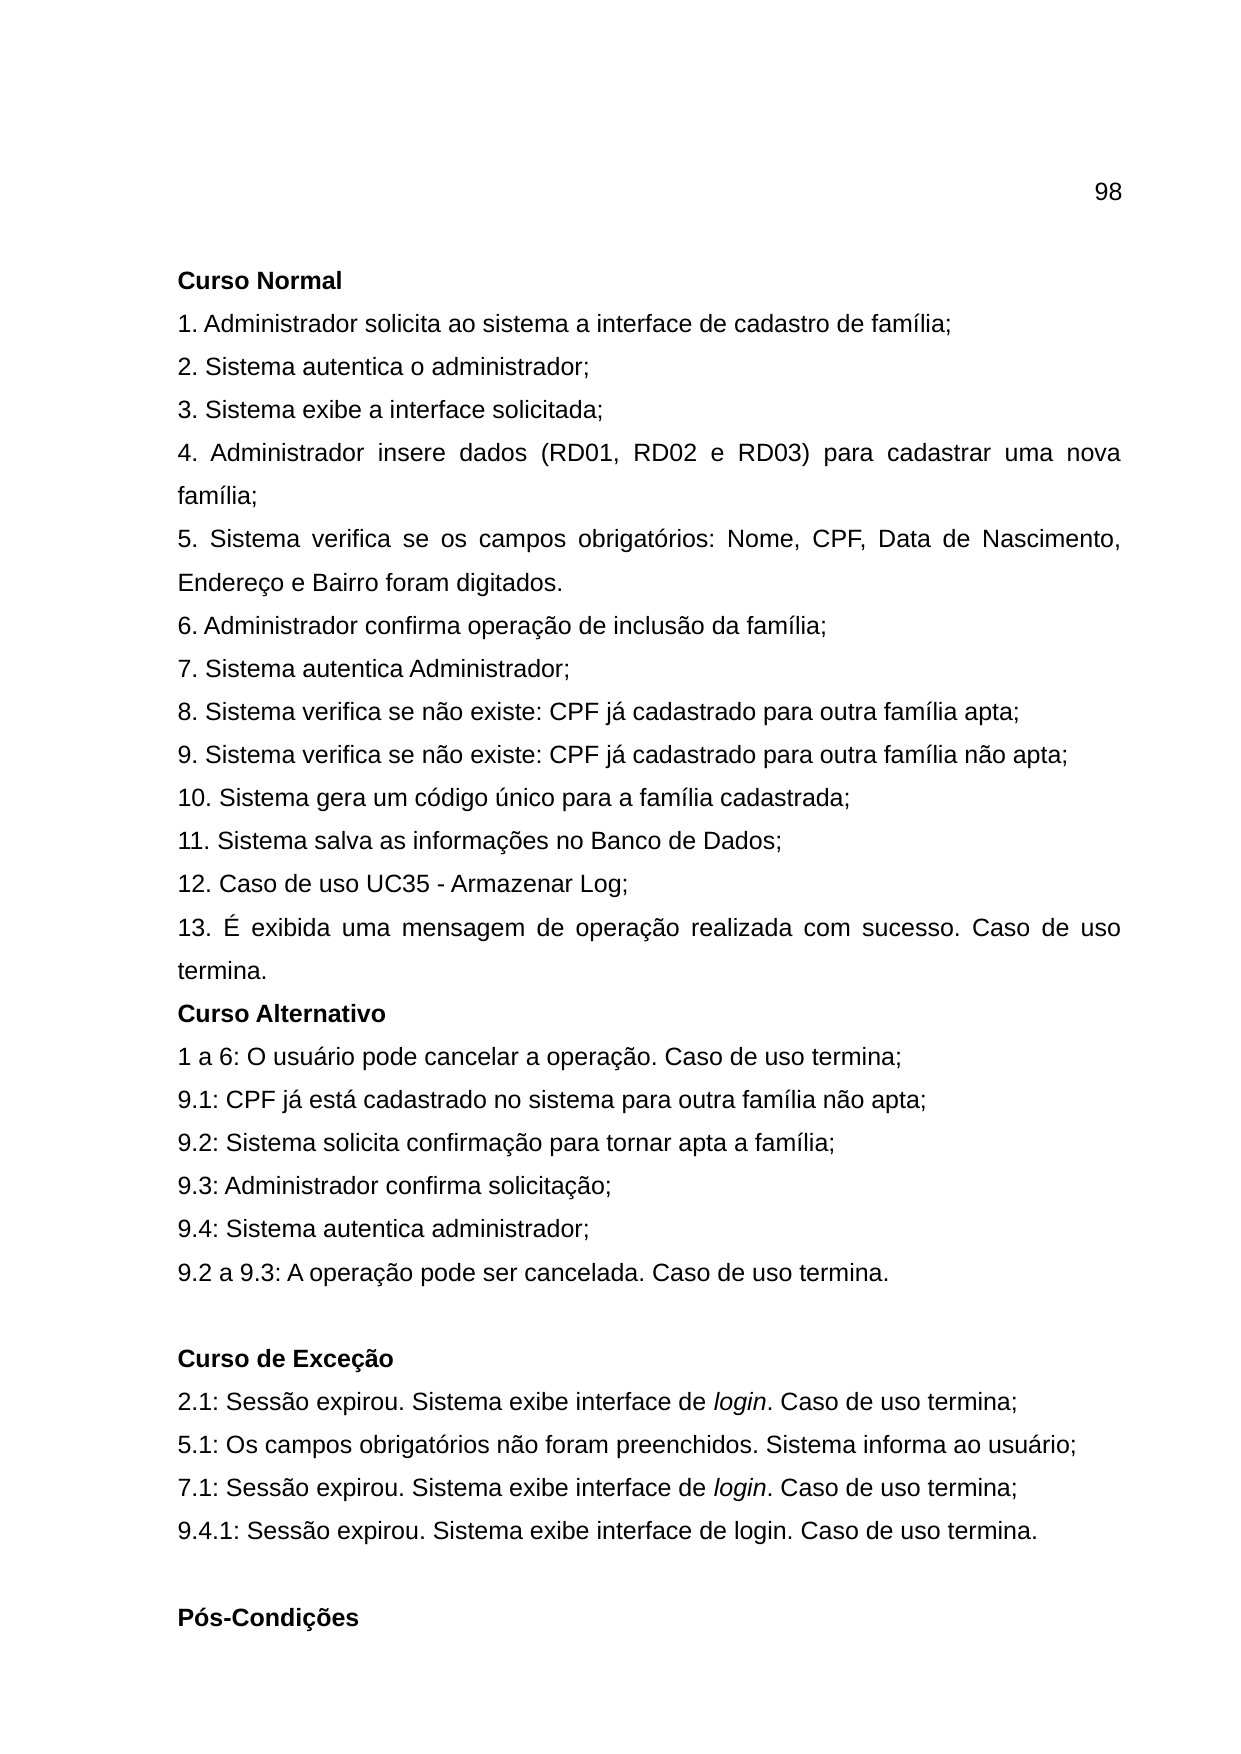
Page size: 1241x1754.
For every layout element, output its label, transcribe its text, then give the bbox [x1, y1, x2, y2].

text 13. É exibida uma mensagem de operação realizada com sucesso. Caso de uso termina. [177, 913, 1122, 984]
text 1 a 6: O usuário pode cancelar a operação. Caso de uso termina; [177, 1042, 1122, 1071]
text 2.1: Sessão expirou. Sistema exibe interface de login. Caso de uso termina; [177, 1387, 1122, 1416]
text 5.1: Os campos obrigatórios não foram preenchidos. Sistema informa ao usuário; [177, 1430, 1122, 1459]
text 7.1: Sessão expirou. Sistema exibe interface de login. Caso de uso termina; [177, 1473, 1122, 1502]
text 9.2 a 9.3: A operação pode ser cancelada. Caso de uso termina. [177, 1258, 1122, 1286]
text 4. Administrador insere dados (RD01, RD02 e RD03) para cadastrar uma nova família; [177, 438, 1122, 510]
text 8. Sistema verifica se não existe: CPF já cadastrado para outra família apta; [177, 697, 1122, 726]
text 11. Sistema salva as informações no Banco de Dados; [177, 826, 1122, 855]
text 3. Sistema exibe a interface solicitada; [177, 395, 1122, 424]
text Curso Alternativo [177, 999, 1122, 1028]
text Curso de Exceção [177, 1344, 1122, 1373]
text 9. Sistema verifica se não existe: CPF já cadastrado para outra família não apta; [177, 740, 1122, 769]
text Pós-Condições [177, 1603, 1122, 1631]
text 2. Sistema autentica o administrador; [177, 352, 1122, 381]
text 9.2: Sistema solicita confirmação para tornar apta a família; [177, 1128, 1122, 1157]
text 9.4: Sistema autentica administrador; [177, 1214, 1122, 1243]
text 12. Caso de uso UC35 - Armazenar Log; [177, 869, 1122, 898]
text Curso Normal [177, 266, 1122, 294]
text 10. Sistema gera um código único para a família cadastrada; [177, 783, 1122, 812]
text 6. Administrador confirma operação de inclusão da família; [177, 611, 1122, 639]
text 9.3: Administrador confirma solicitação; [177, 1171, 1122, 1200]
text 1. Administrador solicita ao sistema a interface de cadastro de família; [177, 309, 1122, 338]
text 7. Sistema autentica Administrador; [177, 654, 1122, 683]
text 9.1: CPF já está cadastrado no sistema para outra família não apta; [177, 1085, 1122, 1114]
text 5. Sistema verifica se os campos obrigatórios: Nome, CPF, Data de Nascimento, Endereço e Bairro foram digitados. [177, 524, 1122, 596]
text 9.4.1: Sessão expirou. Sistema exibe interface de login. Caso de uso termina. [177, 1516, 1122, 1545]
